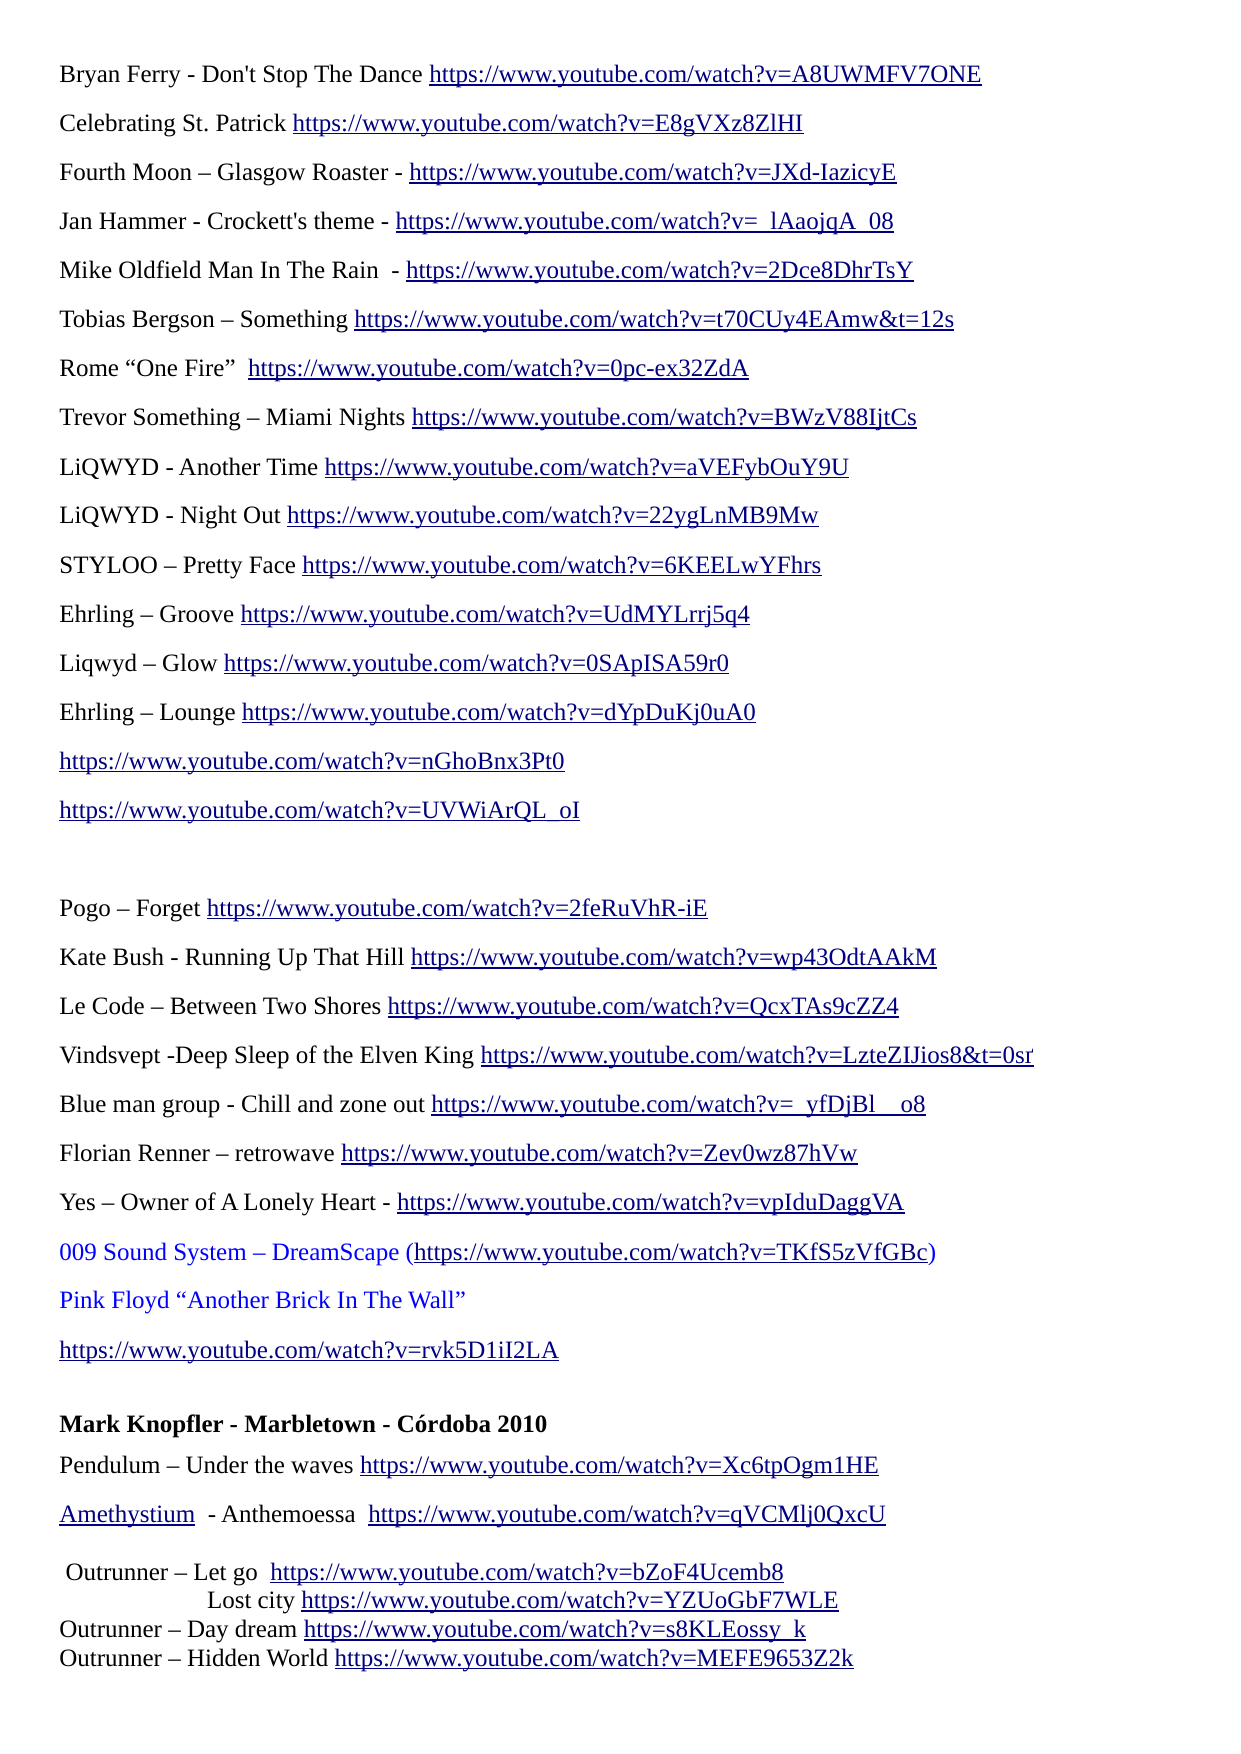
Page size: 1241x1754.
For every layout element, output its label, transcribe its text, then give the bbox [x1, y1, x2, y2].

text https://www.youtube.com/watch?v=rvk5D1iI2LA [59, 1335, 1181, 1363]
text Blue man group - Chill and zone out https://www.youtube.com/watch?v=_yfDjBl__o8 [59, 1089, 1181, 1118]
text Mike Oldfield Man In The Rain - https://www.youtube.com/watch?v=2Dce8DhrTsY [59, 255, 1181, 284]
text Pendulum – Under the waves https://www.youtube.com/watch?v=Xc6tpOgm1HE [59, 1450, 1181, 1479]
text Tobias Bergson – Something https://www.youtube.com/watch?v=t70CUy4EAmw&t=12s [59, 304, 1181, 333]
text https://www.youtube.com/watch?v=UVWiArQL_oI [59, 795, 1181, 824]
text Bryan Ferry - Don't Stop The Dance https://www.youtube.com/watch?v=A8UWMFV7ONE [59, 59, 1181, 88]
text Ehrling – Groove https://www.youtube.com/watch?v=UdMYLrrj5q4 [59, 599, 1181, 627]
text LiQWYD - Night Out https://www.youtube.com/watch?v=22ygLnMB9Mw [59, 501, 1181, 529]
text Liqwyd – Glow https://www.youtube.com/watch?v=0SApISA59r0 [59, 648, 1181, 677]
text Pink Floyd “Another Brick In The Wall” [59, 1286, 1181, 1314]
text Outrunner – Let go https://www.youtube.com/watch?v=bZoF4Ucemb8 [59, 1557, 1181, 1585]
text Trevor Something – Miami Nights https://www.youtube.com/watch?v=BWzV88IjtCs [59, 402, 1181, 431]
text LiQWYD - Another Time https://www.youtube.com/watch?v=aVEFybOuY9U [59, 452, 1181, 480]
text Outrunner – Day dream https://www.youtube.com/watch?v=s8KLEossy_k [59, 1614, 1181, 1643]
text Yes – Owner of A Lonely Heart - https://www.youtube.com/watch?v=vpIduDaggVA [59, 1187, 1181, 1216]
text Le Code – Between Two Shores https://www.youtube.com/watch?v=QcxTAs9cZZ4 [59, 991, 1181, 1020]
text STYLOO – Pretty Face https://www.youtube.com/watch?v=6KEELwYFhrs [59, 550, 1181, 578]
text Fourth Moon – Glasgow Roaster - https://www.youtube.com/watch?v=JXd-IazicyE [59, 157, 1181, 186]
text Kate Bush - Running Up That Hill https://www.youtube.com/watch?v=wp43OdtAAkM [59, 942, 1181, 971]
text Ehrling – Lounge https://www.youtube.com/watch?v=dYpDuKj0uA0 [59, 697, 1181, 726]
text Lost city https://www.youtube.com/watch?v=YZUoGbF7WLE [59, 1585, 1181, 1614]
text Vindsvept -Deep Sleep of the Elven King https://www.youtube.com/watch?v=LzteZIJios8&t=0sґ [59, 1040, 1181, 1069]
text 009 Sound System – DreamScape (https://www.youtube.com/watch?v=TKfS5zVfGBc) [59, 1237, 1181, 1265]
subtitle Mark Knopfler - Marbletown - Córdoba 2010 [59, 1409, 1181, 1437]
text Celebrating St. Patrick https://www.youtube.com/watch?v=E8gVXz8ZlHI [59, 108, 1181, 137]
text https://www.youtube.com/watch?v=nGhoBnx3Pt0 [59, 746, 1181, 775]
text Rome “One Fire” https://www.youtube.com/watch?v=0pc-ex32ZdA [59, 353, 1181, 382]
text Outrunner – Hidden World https://www.youtube.com/watch?v=MEFE9653Z2k [59, 1643, 1181, 1672]
text Florian Renner – retrowave https://www.youtube.com/watch?v=Zev0wz87hVw [59, 1138, 1181, 1167]
text Amethystium - Anthemoessa https://www.youtube.com/watch?v=qVCMlj0QxcU [59, 1499, 1181, 1528]
text Pogo – Forget https://www.youtube.com/watch?v=2feRuVhR-iE [59, 893, 1181, 922]
text Jan Hammer - Crockett's theme - https://www.youtube.com/watch?v=_lAaojqA_08 [59, 206, 1181, 235]
